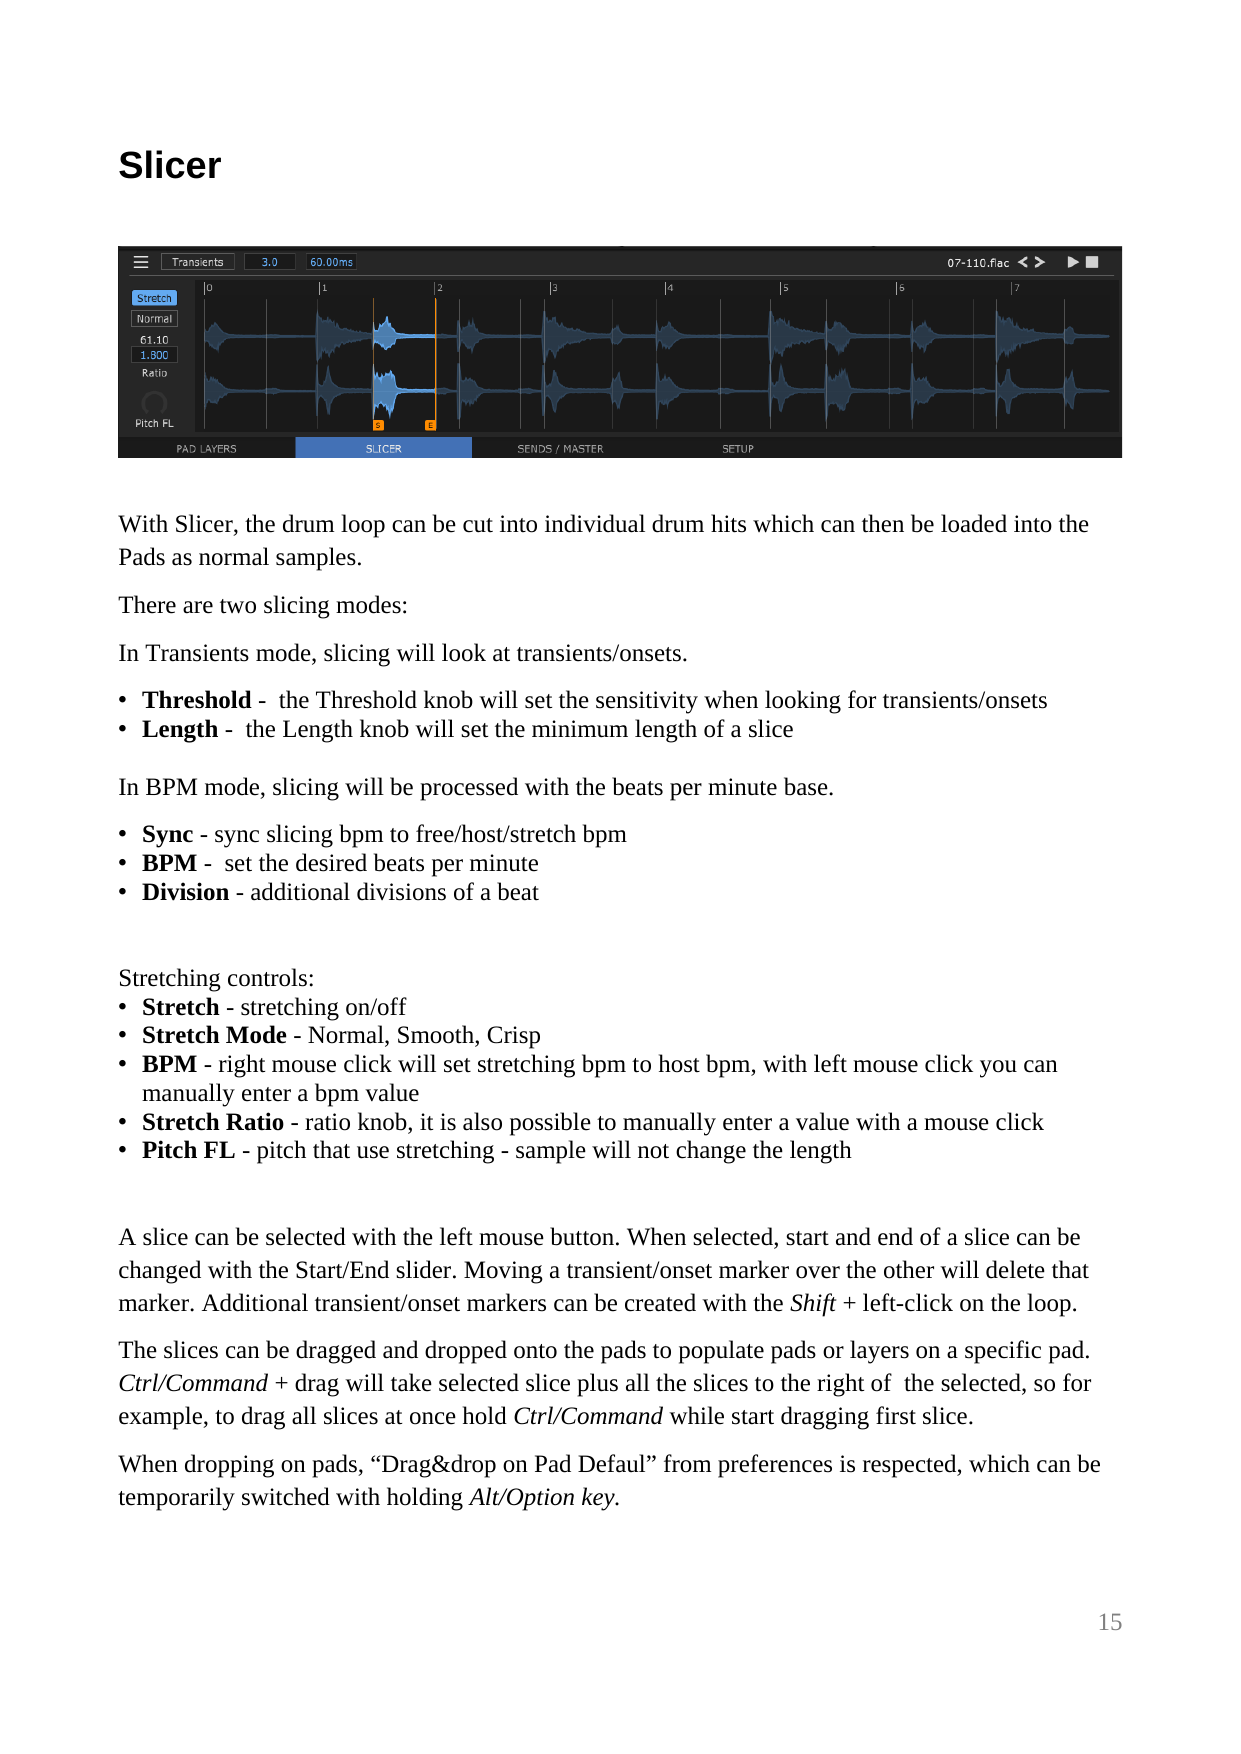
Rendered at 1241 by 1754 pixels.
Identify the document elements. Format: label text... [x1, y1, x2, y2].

picture [118, 246, 1123, 458]
list Stretch Ratio - ratio knob, it is also possible to manually enter a value with a mouse click [118, 1107, 1122, 1135]
list Threshold - the Threshold knob will set the sensitivity when looking for transients/onsets [118, 685, 1122, 714]
text In Transients mode, slicing will look at transients/onsets. [118, 638, 1122, 666]
text When dropping on pads, “Drag&drop on Pad Defaul” from preferences is respected, which can be temporarily switched with holding Alt/Option key. [118, 1449, 1122, 1511]
list Stretch - stretching on/off [118, 992, 1122, 1020]
text Stretching controls: [118, 963, 1122, 992]
text There are two slicing modes: [118, 590, 1122, 619]
list Sync - sync slicing bpm to free/host/stretch bpm [118, 819, 1122, 848]
list Pitch FL - pitch that use stretching - sample will not change the length [118, 1135, 1122, 1164]
subtitle Slicer [118, 143, 1122, 187]
text With Slicer, the drum loop can be cut into individual drum hits which can then be loaded into the Pads as normal samples. [118, 509, 1122, 571]
list BPM - right mouse click will set stretching bpm to host bpm, with left mouse click you can manually enter a bpm value [118, 1049, 1122, 1107]
list Length - the Length knob will set the minimum length of a slice [118, 714, 1122, 743]
text A slice can be selected with the left mouse button. When selected, start and end of a slice can be changed with the Start/End slider. Moving a transient/onset marker over the other will delete that marker. Additional transient/onset markers can be created with the Shift + left-click on the loop. [118, 1222, 1122, 1316]
text The slices can be dragged and dropped onto the pads to populate pads or layers on a specific pad. Ctrl/Command + drag will take selected slice plus all the slices to the right of the selected, so for example, to drag all slices at once hold Ctrl/Command while start dragging first slice. [118, 1335, 1122, 1430]
text In BPM mode, slicing will be processed with the beats per minute base. [118, 772, 1122, 800]
list Stretch Mode - Normal, Smooth, Crisp [118, 1020, 1122, 1049]
list Division - additional divisions of a beat [118, 877, 1122, 905]
list BPM - set the desired beats per minute [118, 848, 1122, 877]
